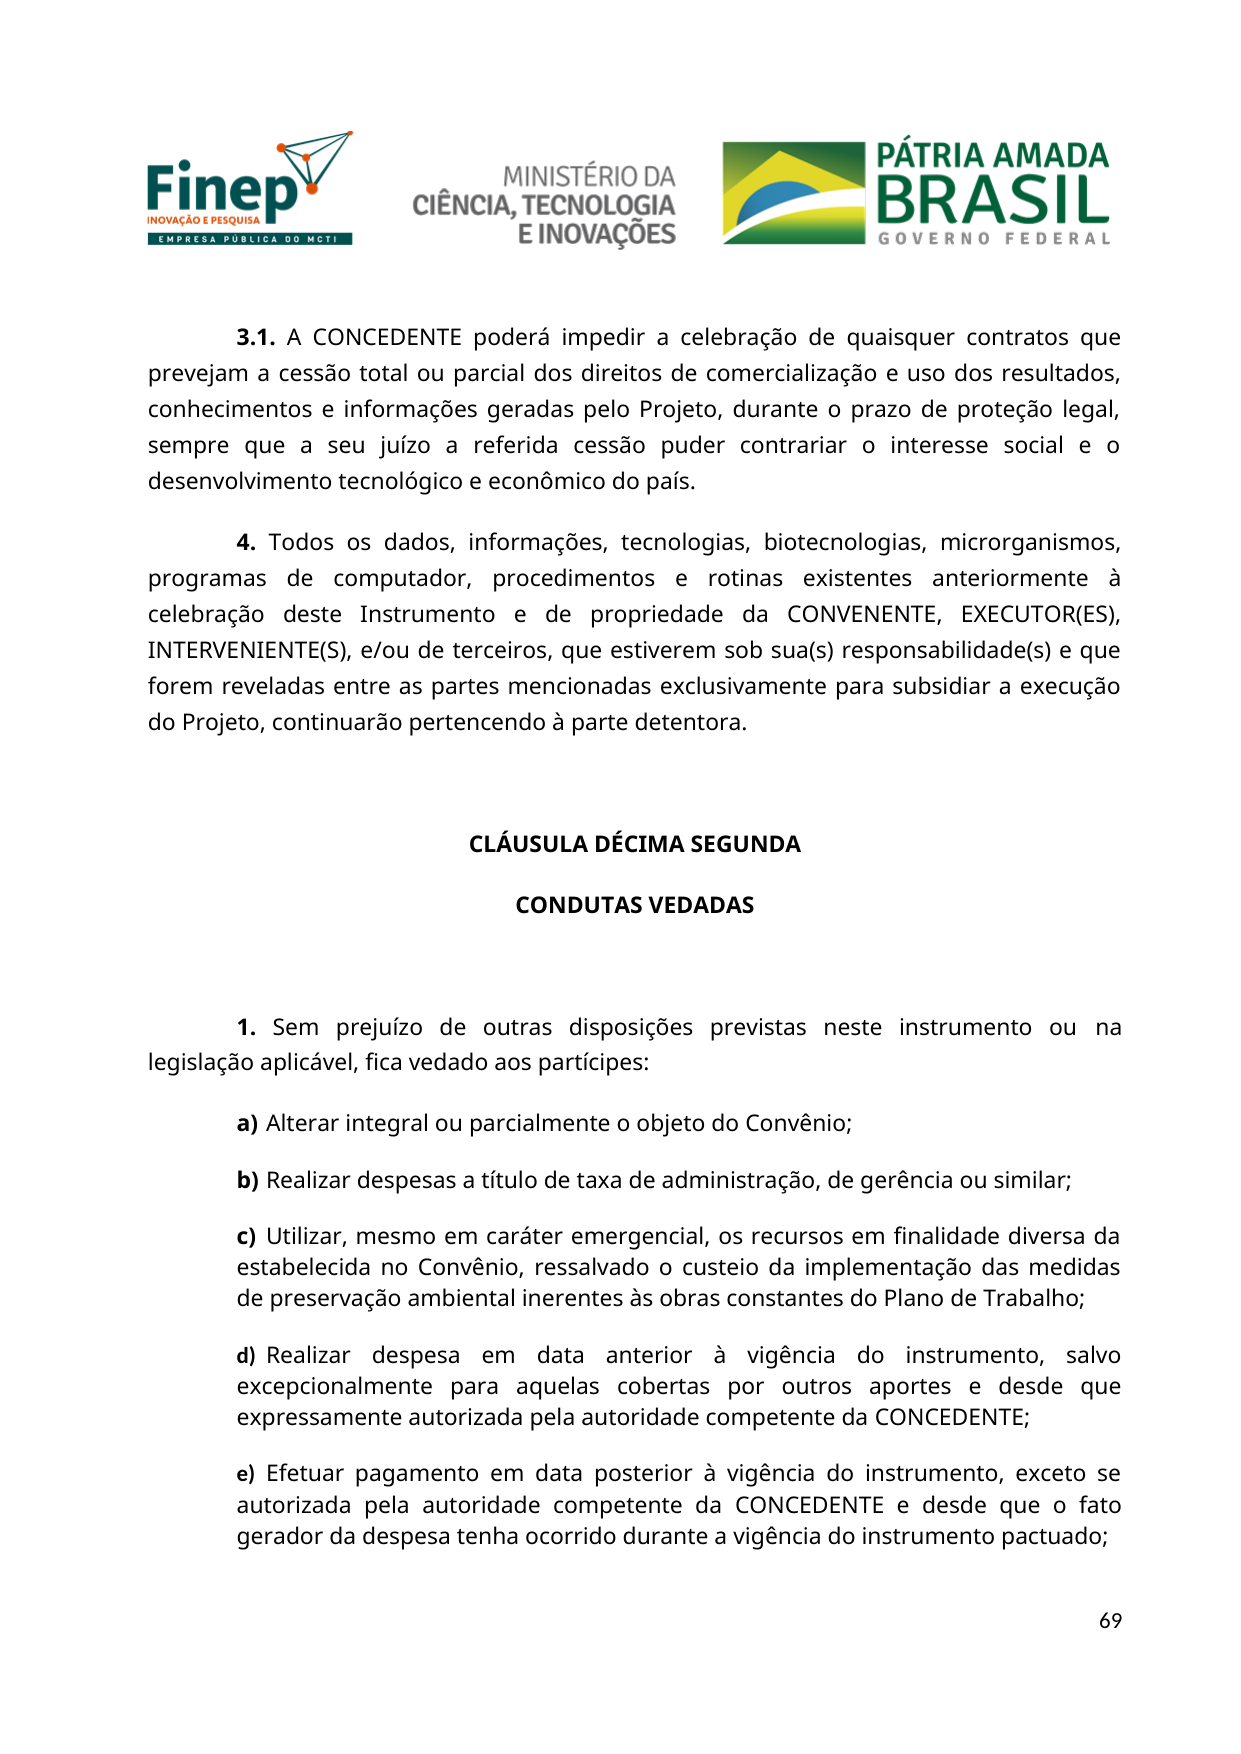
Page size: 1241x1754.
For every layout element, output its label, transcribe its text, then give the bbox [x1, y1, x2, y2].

list Efetuar pagamento em data posterior à vigência do instrumento, exceto se autorizada pela autoridade competente da CONCEDENTE e desde que o fato gerador da despesa tenha ocorrido durante a vigência do instrumento pactuado; [236, 1457, 1122, 1551]
list Realizar despesa em data anterior à vigência do instrumento, salvo excepcionalmente para aquelas cobertas por outros aportes e desde que expressamente autorizada pela autoridade competente da CONCEDENTE; [236, 1338, 1122, 1432]
list Alterar integral ou parcialmente o objeto do Convênio; [236, 1107, 1122, 1138]
text CLÁUSULA DÉCIMA SEGUNDA [148, 828, 1122, 859]
text 1. Sem prejuízo de outras disposições previstas neste instrumento ou na legislação aplicável, fica vedado aos partícipes: [148, 1010, 1122, 1078]
text 4. Todos os dados, informações, tecnologias, biotecnologias, microrganismos, programas de computador, procedimentos e rotinas existentes anteriormente à celebração deste Instrumento e de propriedade da CONVENENTE, EXECUTOR(ES), INTERVENIENTE(S), e/ou de terceiros, que estiverem sob sua(s) responsabilidade(s) e que forem reveladas entre as partes mencionadas exclusivamente para subsidiar a execução do Projeto, continuarão pertencendo à parte detentora. [148, 526, 1122, 737]
text CONDUTAS VEDADAS [148, 888, 1122, 920]
list Utilizar, mesmo em caráter emergencial, os recursos em finalidade diversa da estabelecida no Convênio, ressalvado o custeio da implementação das medidas de preservação ambiental inerentes às obras constantes do Plano de Trabalho; [236, 1220, 1122, 1313]
text 3.1. A CONCEDENTE poderá impedir a celebração de quaisquer contratos que prevejam a cessão total ou parcial dos direitos de comercialização e uso dos resultados, conhecimentos e informações geradas pelo Projeto, durante o prazo de proteção legal, sempre que a seu juízo a referida cessão puder contrariar o interesse social e o desenvolvimento tecnológico e econômico do país. [148, 321, 1122, 496]
list Realizar despesas a título de taxa de administração, de gerência ou similar; [236, 1163, 1122, 1195]
